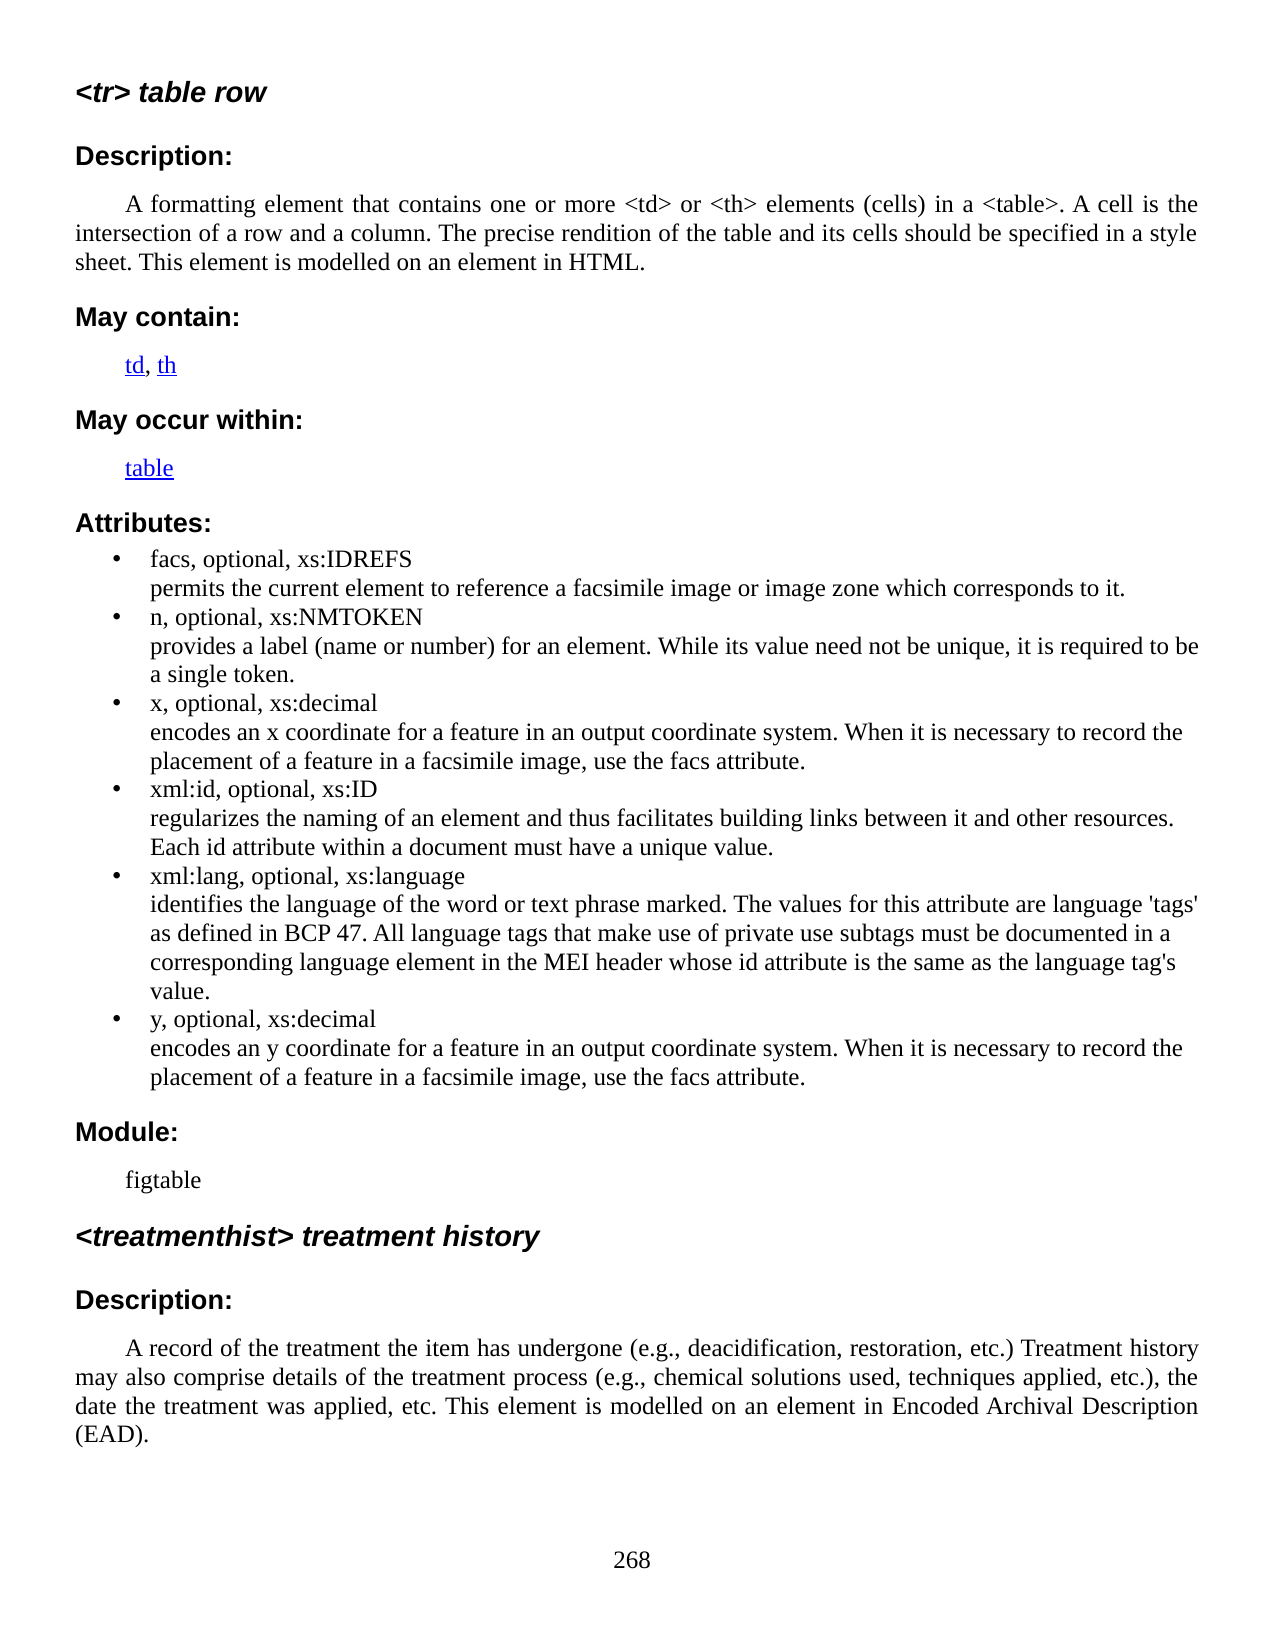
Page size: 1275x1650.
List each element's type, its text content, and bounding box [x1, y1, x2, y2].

text figtable [75, 1165, 1200, 1194]
text A record of the treatment the item has undergone (e.g., deacidification, restoration, etc.) Treatment history may also comprise details of the treatment process (e.g., chemical solutions used, techniques applied, etc.), the date the treatment was applied, etc. This element is modelled on an element in Encoded Archival Description (EAD). [75, 1333, 1200, 1448]
subtitle <tr> table row [75, 75, 1200, 108]
list x, optional, xs:decimal encodes an x coordinate for a feature in an output coordinate system. When it is necessary to record the placement of a feature in a facsimile image, use the facs attribute. [112, 688, 1200, 774]
subtitle May contain: [75, 301, 1200, 332]
text A formatting element that contains one or more <td> or <th> elements (cells) in a <table>. A cell is the intersection of a row and a column. The precise rendition of the table and its cells should be specified in a style sheet. This element is modelled on an element in HTML. [75, 189, 1200, 276]
subtitle <treatmenthist> treatment history [75, 1219, 1200, 1252]
list xml:id, optional, xs:ID regularizes the naming of an element and thus facilitates building links between it and other resources. Each id attribute within a document must have a unique value. [112, 774, 1200, 861]
text table [75, 453, 1200, 482]
list xml:lang, optional, xs:language identifies the language of the word or text phrase marked. The values for this attribute are language 'tags' as defined in BCP 47. All language tags that make use of private use subtags must be documented in a corresponding language element in the MEI header whose id attribute is the same as the language tag's value. [112, 861, 1200, 1004]
subtitle Attributes: [75, 507, 1200, 538]
text td, th [75, 350, 1200, 379]
subtitle Description: [75, 1284, 1200, 1315]
list facs, optional, xs:IDREFS permits the current element to reference a facsimile image or image zone which corresponds to it. [112, 544, 1200, 602]
subtitle Module: [75, 1116, 1200, 1147]
subtitle Description: [75, 140, 1200, 171]
list y, optional, xs:decimal encodes an y coordinate for a feature in an output coordinate system. When it is necessary to record the placement of a feature in a facsimile image, use the facs attribute. [112, 1004, 1200, 1091]
list n, optional, xs:NMTOKEN provides a label (name or number) for an element. While its value need not be unique, it is required to be a single token. [112, 602, 1200, 688]
subtitle May occur within: [75, 404, 1200, 435]
